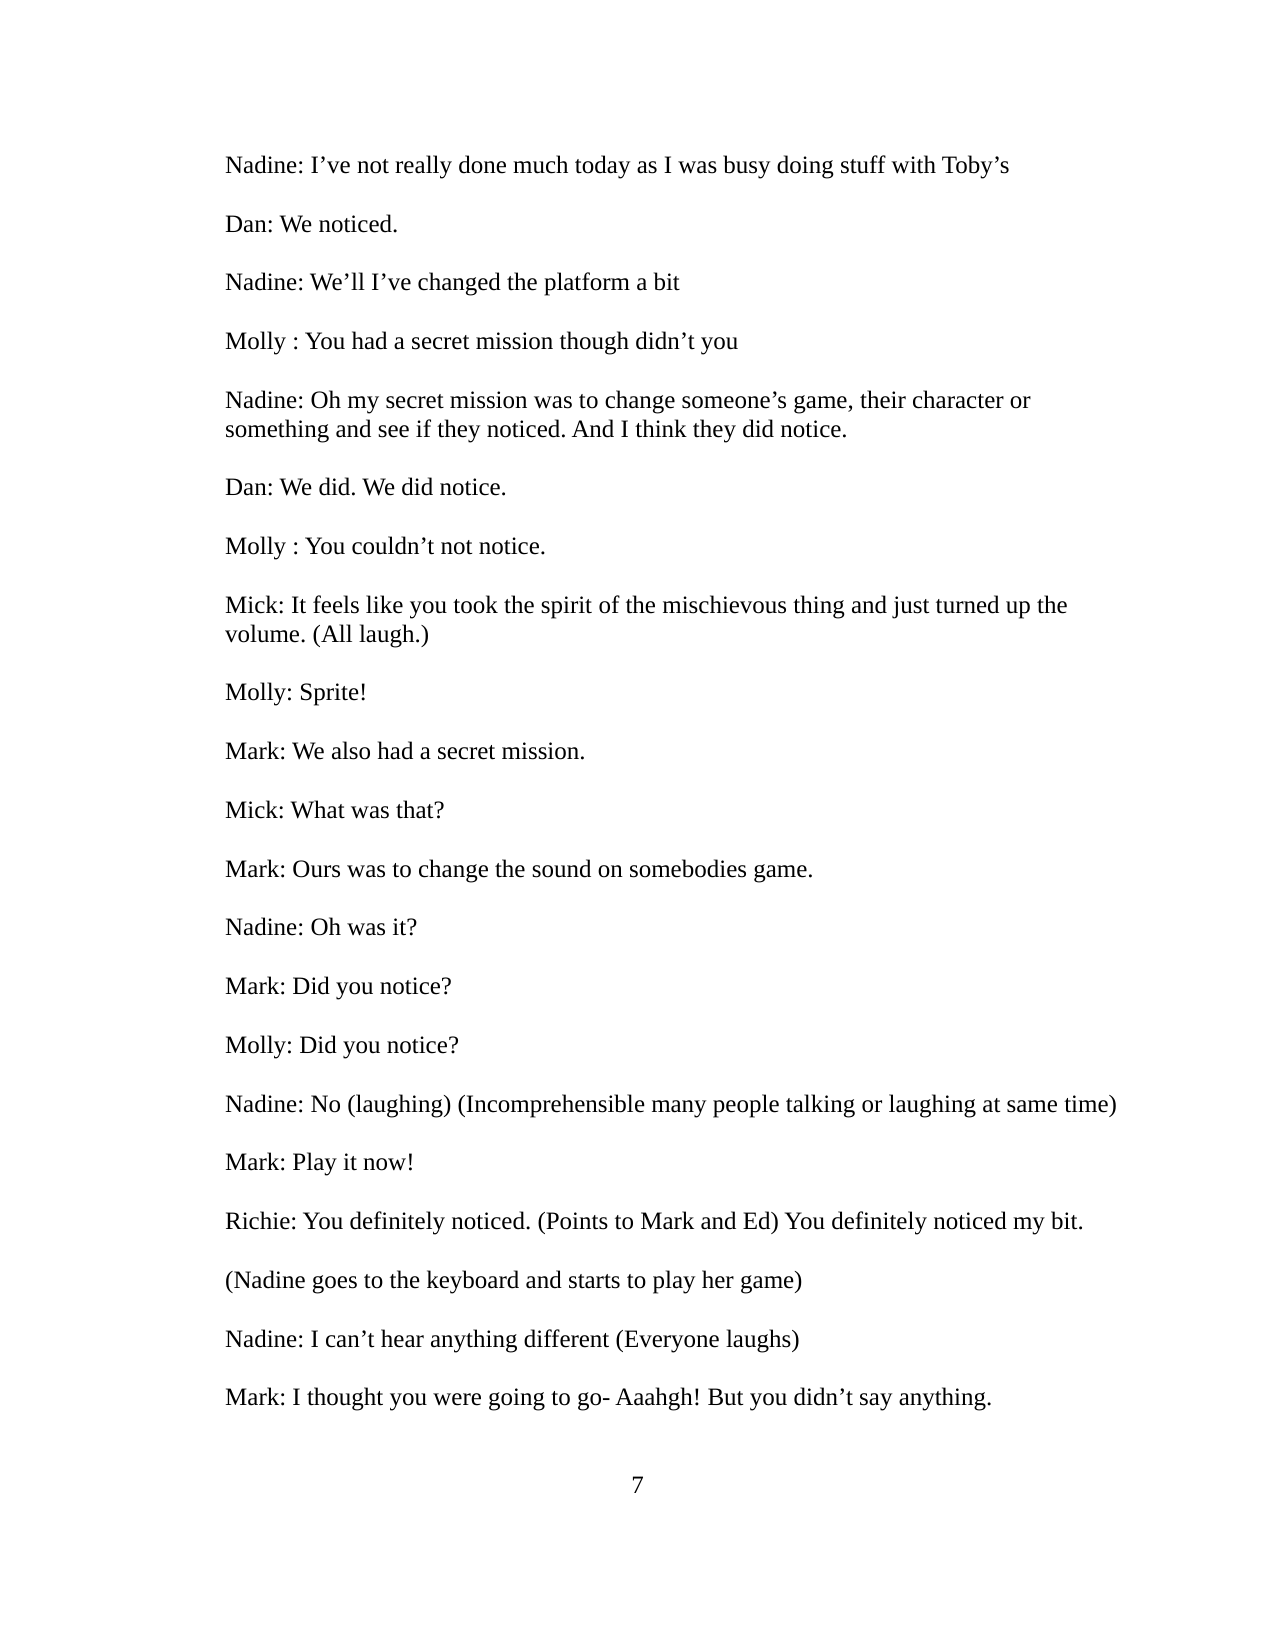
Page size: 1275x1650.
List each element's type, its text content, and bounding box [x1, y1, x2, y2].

text Nadine: We’ll I’ve changed the platform a bit [225, 267, 1125, 296]
text Mick: What was that? [225, 795, 1125, 824]
text Molly: Sprite! [225, 677, 1125, 706]
text Nadine: I can’t hear anything different (Everyone laughs) [225, 1324, 1125, 1352]
text Mark: Play it now! [225, 1147, 1125, 1176]
text Dan: We noticed. [225, 209, 1125, 237]
text Mark: We also had a secret mission. [225, 736, 1125, 765]
text Molly: Did you notice? [225, 1030, 1125, 1059]
text Mark: Ours was to change the sound on somebodies game. [225, 854, 1125, 882]
text Mick: It feels like you took the spirit of the mischievous thing and just turned up the volume. (All laugh.) [225, 590, 1125, 647]
text Richie: You definitely noticed. (Points to Mark and Ed) You definitely noticed my bit. [225, 1206, 1125, 1235]
text Dan: We did. We did notice. [225, 472, 1125, 501]
text Mark: Did you notice? [225, 971, 1125, 1000]
text (Nadine goes to the keyboard and starts to play her game) [225, 1265, 1125, 1294]
text Mark: I thought you were going to go- Aaahgh! But you didn’t say anything. [225, 1382, 1125, 1411]
text Molly : You couldn’t not notice. [225, 531, 1125, 560]
text Molly : You had a secret mission though didn’t you [225, 326, 1125, 355]
text Nadine: I’ve not really done much today as I was busy doing stuff with Toby’s [225, 150, 1125, 179]
text Nadine: Oh my secret mission was to change someone’s game, their character or something and see if they noticed. And I think they did notice. [225, 385, 1125, 442]
text Nadine: No (laughing) (Incomprehensible many people talking or laughing at same time) [225, 1089, 1125, 1117]
text Nadine: Oh was it? [225, 912, 1125, 941]
